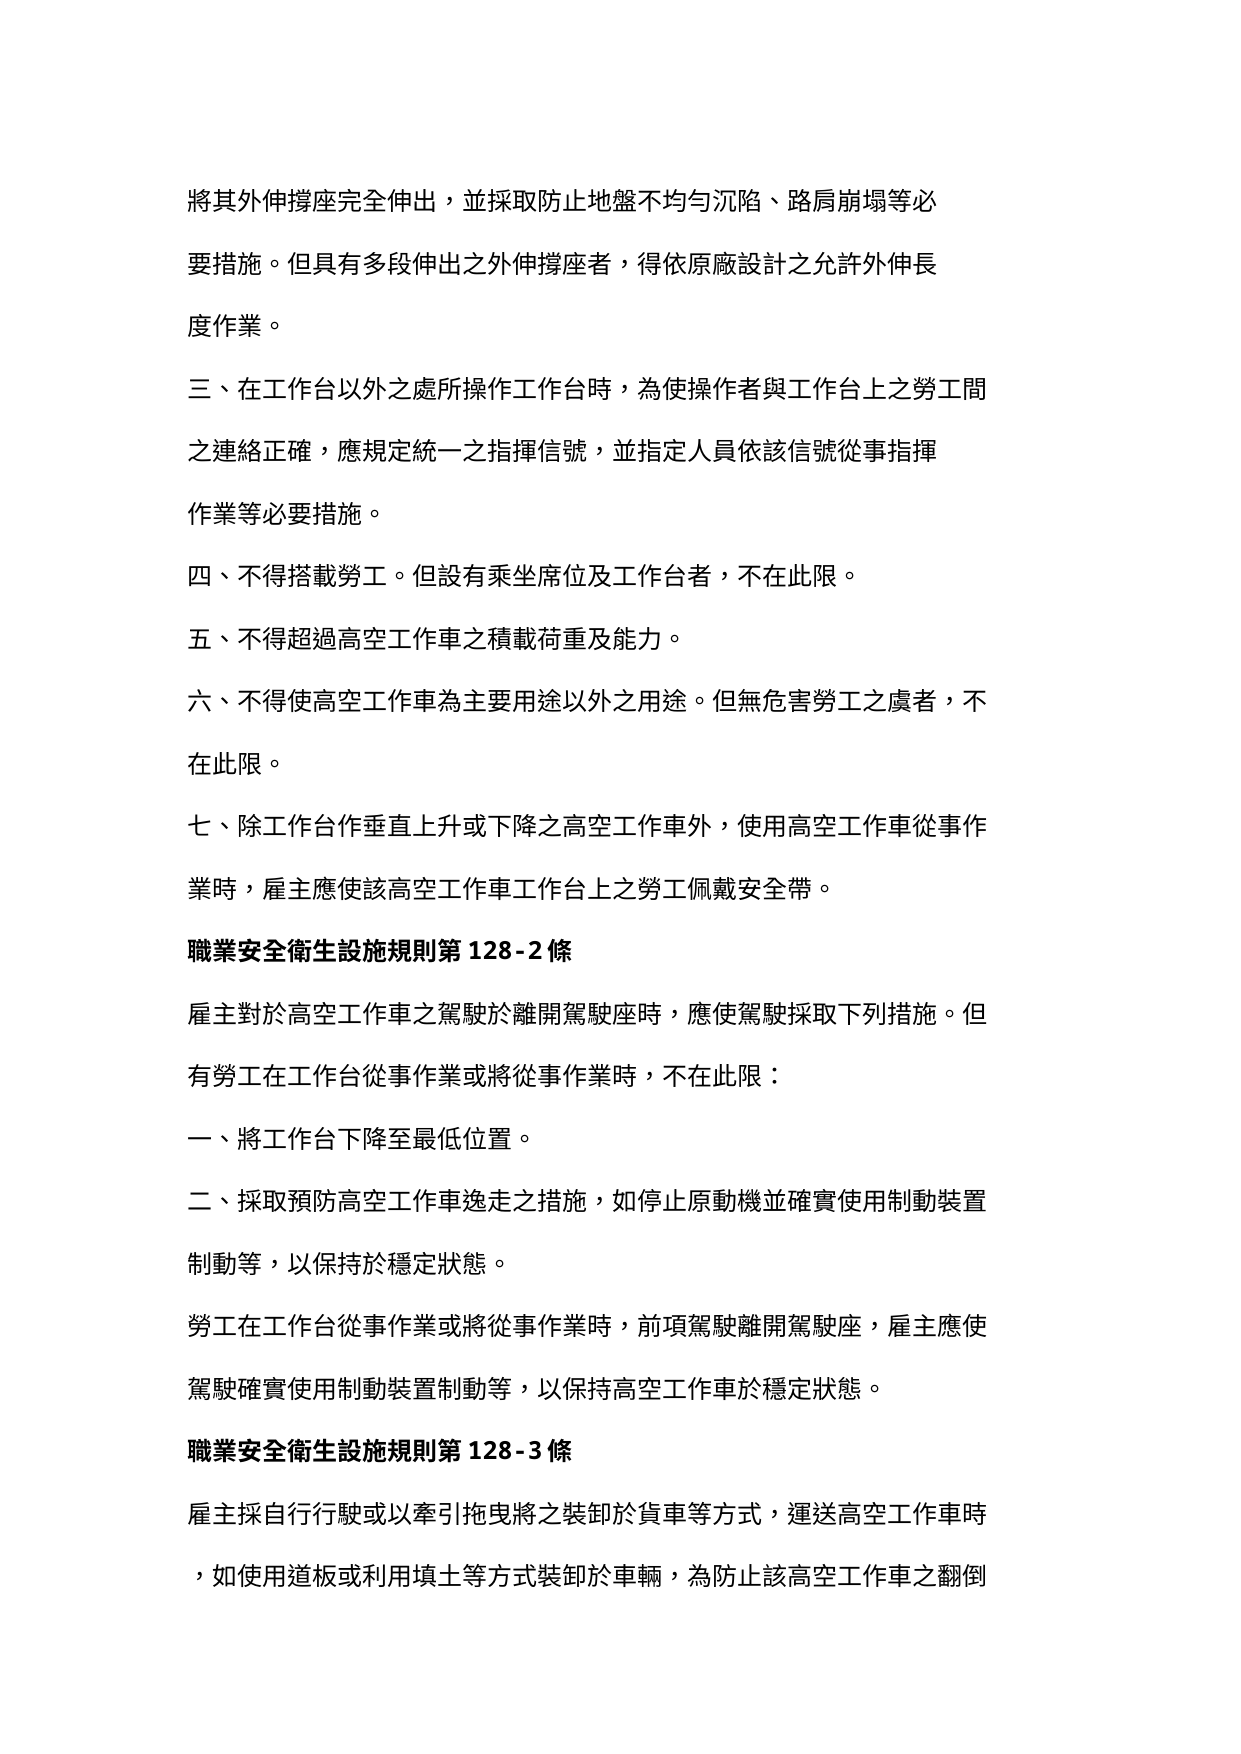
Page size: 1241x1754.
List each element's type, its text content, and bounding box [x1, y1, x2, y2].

text 業時，雇主應使該高空工作車工作台上之勞工佩戴安全帶。 [187, 846, 1053, 908]
text 駕駛確實使用制動裝置制動等，以保持高空工作車於穩定狀態。 [187, 1346, 1053, 1408]
text 職業安全衛生設施規則第128-2條 [187, 908, 1053, 971]
text 二、採取預防高空工作車逸走之措施，如停止原動機並確實使用制動裝置 [187, 1158, 1053, 1221]
text 之連絡正確，應規定統一之指揮信號，並指定人員依該信號從事指揮 [187, 408, 1053, 471]
text 三、在工作台以外之處所操作工作台時，為使操作者與工作台上之勞工間 [187, 346, 1053, 408]
text 四、不得搭載勞工。但設有乘坐席位及工作台者，不在此限。 [187, 533, 1053, 596]
text 五、不得超過高空工作車之積載荷重及能力。 [187, 596, 1053, 658]
text ，如使用道板或利用填土等方式裝卸於車輛，為防止該高空工作車之翻倒 [187, 1533, 1053, 1596]
text 制動等，以保持於穩定狀態。 [187, 1221, 1053, 1283]
text 度作業。 [187, 283, 1053, 346]
text 職業安全衛生設施規則第128-3條 [187, 1408, 1053, 1471]
text 雇主對於高空工作車之駕駛於離開駕駛座時，應使駕駛採取下列措施。但 [187, 971, 1053, 1033]
text 雇主採自行行駛或以牽引拖曳將之裝卸於貨車等方式，運送高空工作車時 [187, 1471, 1053, 1533]
text 在此限。 [187, 721, 1053, 783]
text 七、除工作台作垂直上升或下降之高空工作車外，使用高空工作車從事作 [187, 783, 1053, 846]
text 一、將工作台下降至最低位置。 [187, 1096, 1053, 1158]
text 六、不得使高空工作車為主要用途以外之用途。但無危害勞工之虞者，不 [187, 658, 1053, 721]
text 要措施。但具有多段伸出之外伸撐座者，得依原廠設計之允許外伸長 [187, 221, 1053, 283]
text 勞工在工作台從事作業或將從事作業時，前項駕駛離開駕駛座，雇主應使 [187, 1283, 1053, 1346]
text 將其外伸撐座完全伸出，並採取防止地盤不均勻沉陷、路肩崩塌等必 [187, 158, 1053, 221]
text 作業等必要措施。 [187, 471, 1053, 533]
text 有勞工在工作台從事作業或將從事作業時，不在此限： [187, 1033, 1053, 1096]
